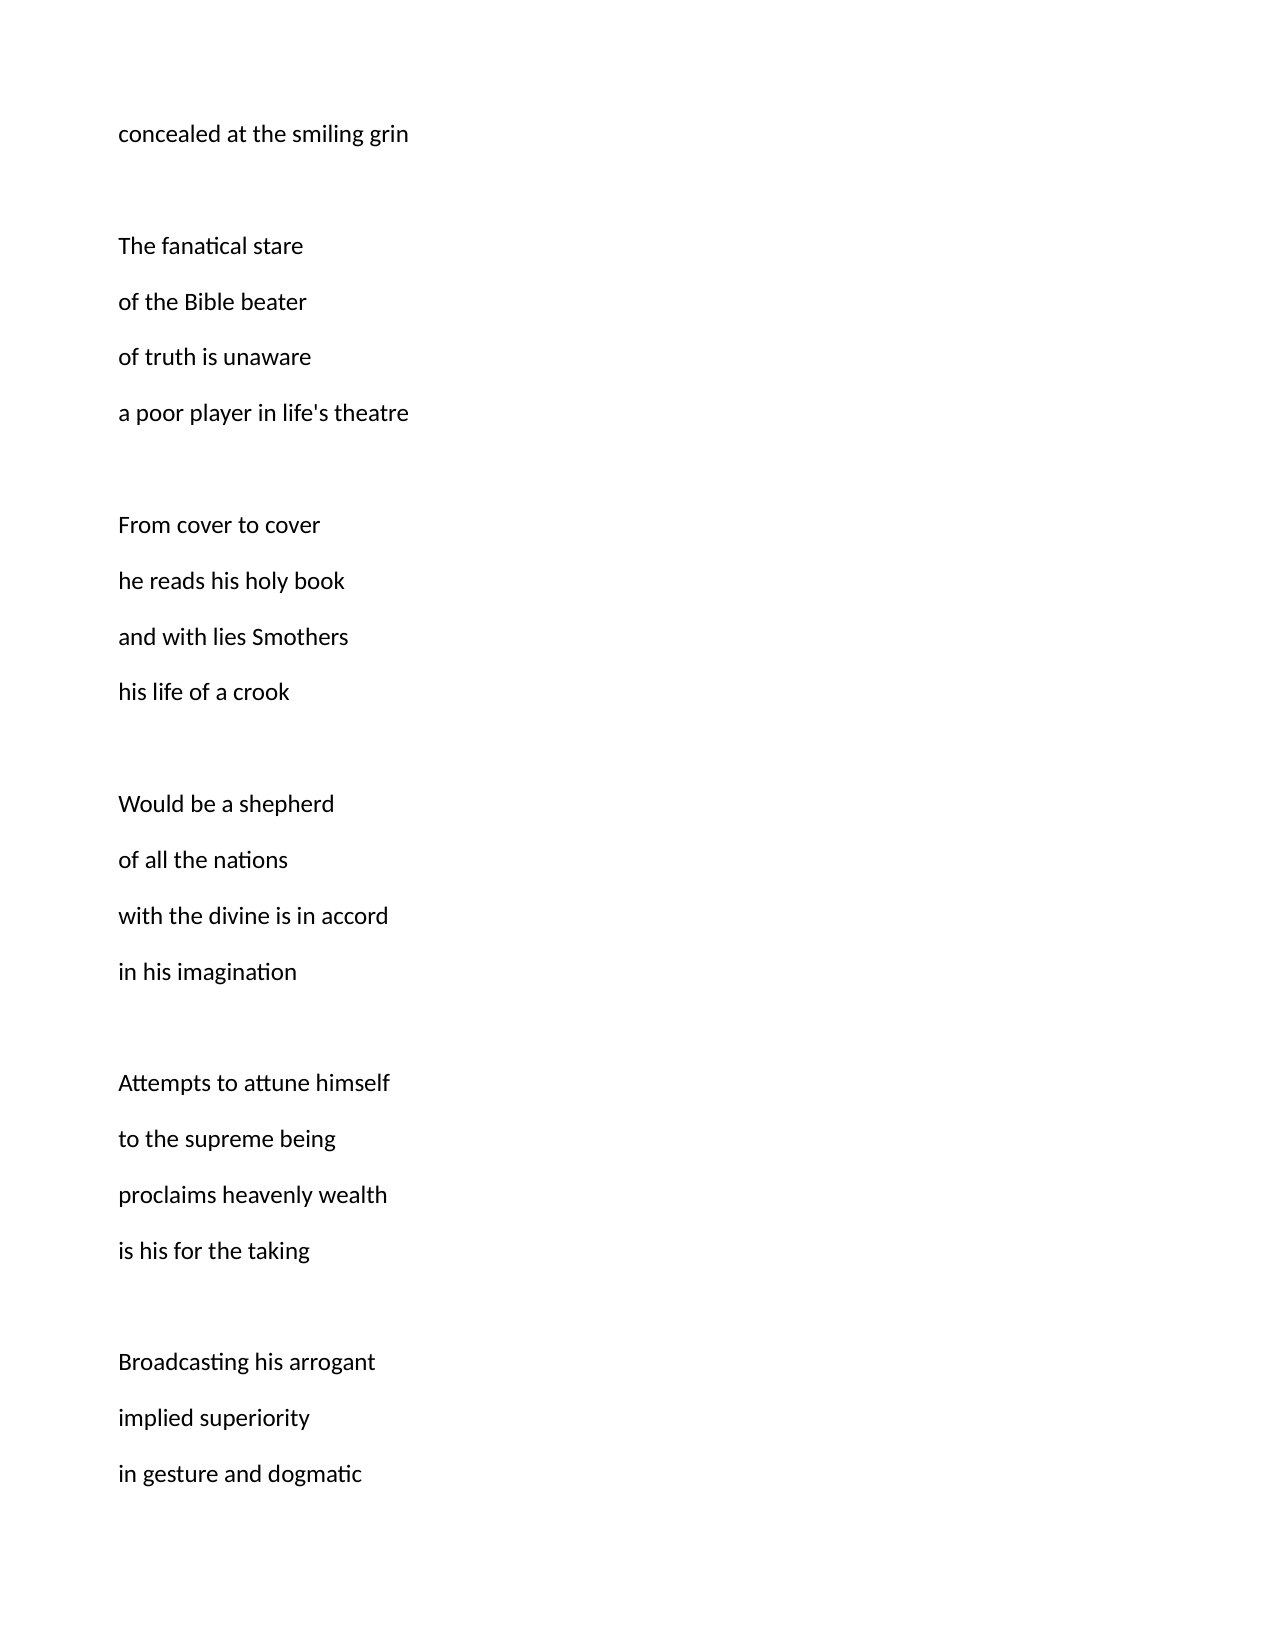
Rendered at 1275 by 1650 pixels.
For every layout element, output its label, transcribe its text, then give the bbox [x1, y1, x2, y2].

text The fanatical stare [118, 230, 1157, 260]
text he reads his holy book [118, 565, 1157, 595]
text From cover to cover [118, 509, 1157, 539]
text concealed at the smiling grin [118, 118, 1157, 149]
text to the supreme being [118, 1123, 1157, 1154]
text in gesture and dogmatic [118, 1458, 1157, 1489]
text Attempts to attune himself [118, 1067, 1157, 1098]
text of the Bible beater [118, 286, 1157, 316]
text is his for the taking [118, 1235, 1157, 1265]
text a poor player in life's theatre [118, 397, 1157, 428]
text of truth is unaware [118, 341, 1157, 372]
text implied superiority [118, 1402, 1157, 1433]
text proclaims heavenly wealth [118, 1179, 1157, 1209]
text and with lies Smothers [118, 621, 1157, 651]
text Broadcasting his arrogant [118, 1346, 1157, 1377]
text his life of a crook [118, 676, 1157, 707]
text of all the nations [118, 844, 1157, 874]
text Would be a shepherd [118, 788, 1157, 819]
text with the divine is in accord [118, 900, 1157, 930]
text in his imagination [118, 956, 1157, 986]
